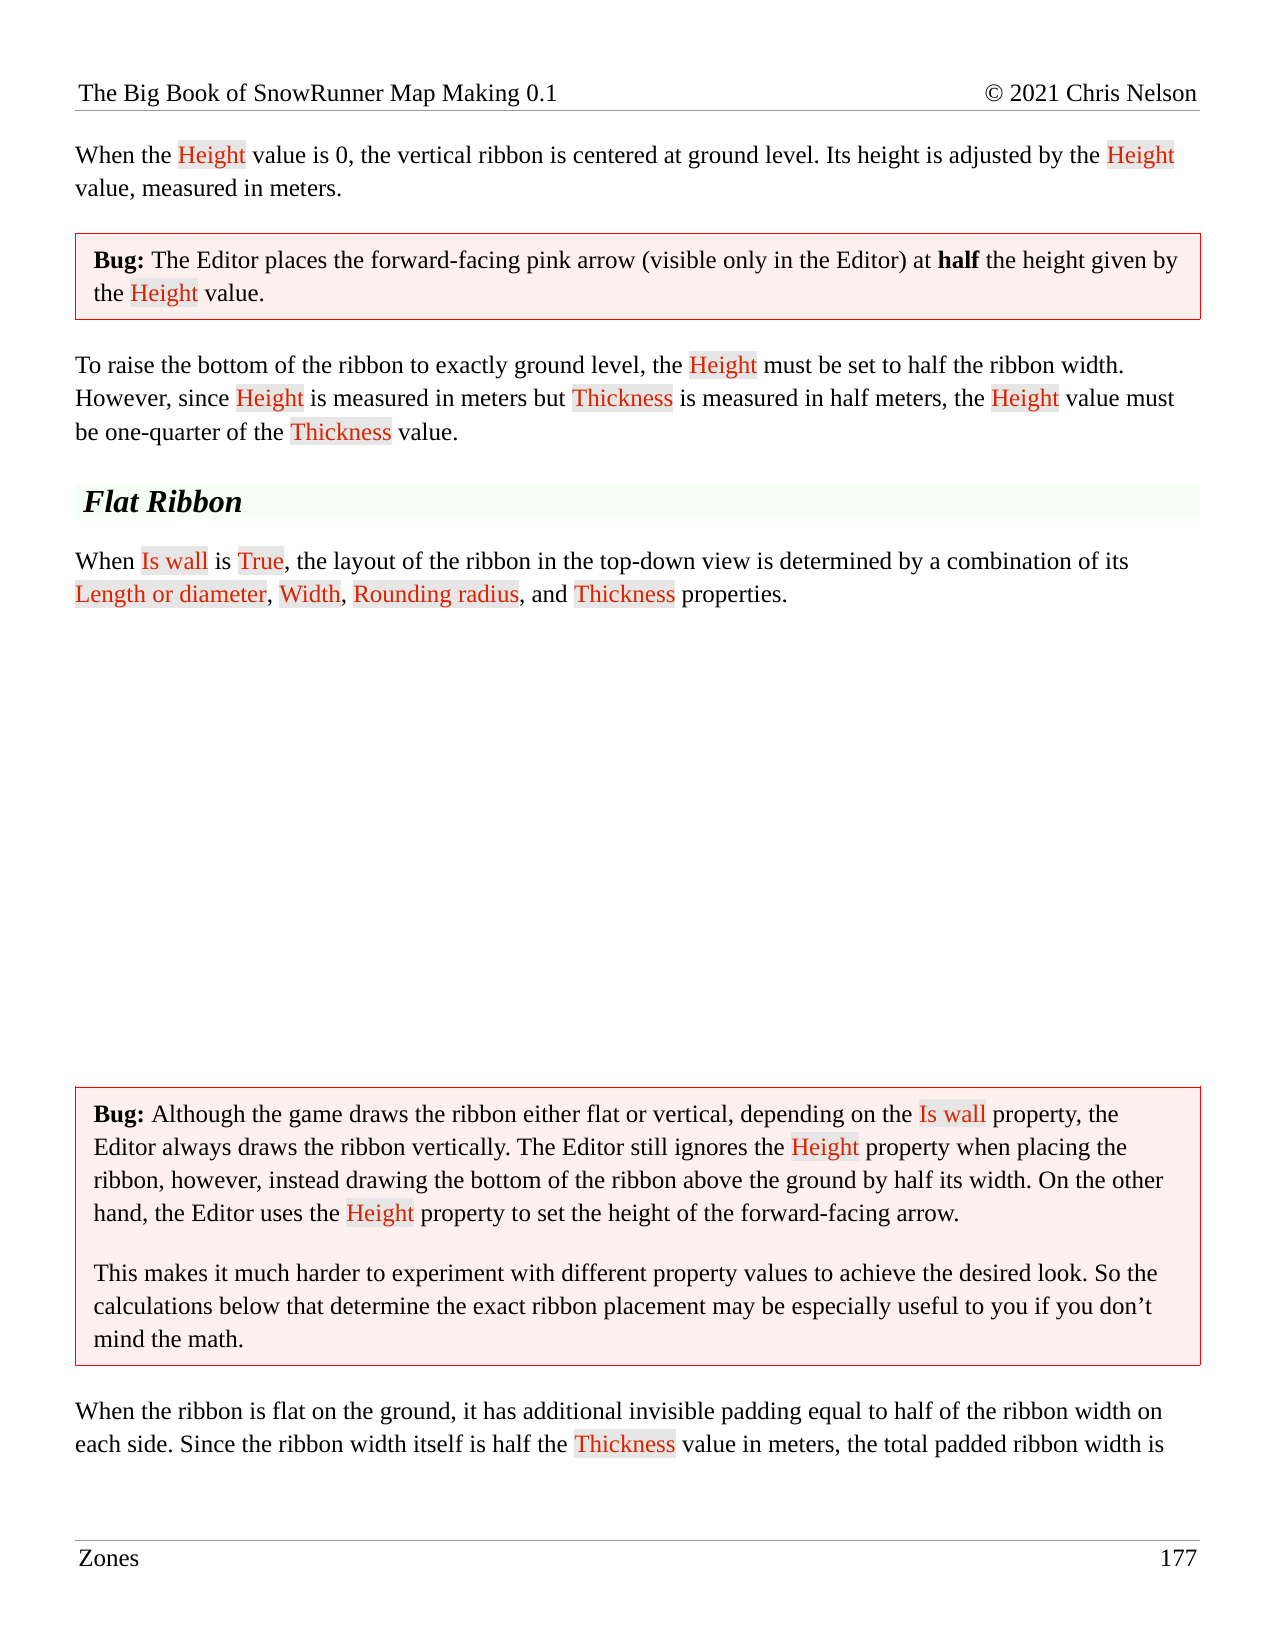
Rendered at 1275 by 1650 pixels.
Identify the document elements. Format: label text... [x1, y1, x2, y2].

subtitle Flat Ribbon [75, 483, 1200, 519]
text When Is wall is True, the layout of the ribbon in the top-down view is determined by a combination of its Length or diameter, Width, Rounding radius, and Thickness properties. [75, 546, 1200, 608]
text When the Height value is 0, the vertical ribbon is centered at ground level. Its height is adjusted by the Height value, measured in meters. [75, 140, 1200, 202]
list The Editor places the forward-facing pink arrow (visible only in the Editor) at half the height given by the Height value. [76, 234, 1200, 319]
list Although the game draws the ribbon either flat or vertical, depending on the Is wall property, the Editor always draws the ribbon vertically. The Editor still ignores the Height property when placing the ribbon, however, instead drawing the bottom of the ribbon above the ground by half its width. On the other hand, the Editor uses the Height property to set the height of the forward-facing arrow. [76, 1088, 1200, 1227]
text This makes it much harder to experiment with different property values to achieve the desired look. So the calculations below that determine the exact ribbon placement may be especially useful to you if you don’t mind the math. [76, 1246, 1200, 1365]
text When the ribbon is flat on the ground, it has additional invisible padding equal to half of the ribbon width on each side. Since the ribbon width itself is half the Thickness value in meters, the total padded ribbon width is [75, 1396, 1200, 1458]
text To raise the bottom of the ribbon to exactly ground level, the Height must be set to half the ribbon width. However, since Height is measured in meters but Thickness is measured in half meters, the Height value must be one-quarter of the Thickness value. [75, 351, 1200, 445]
